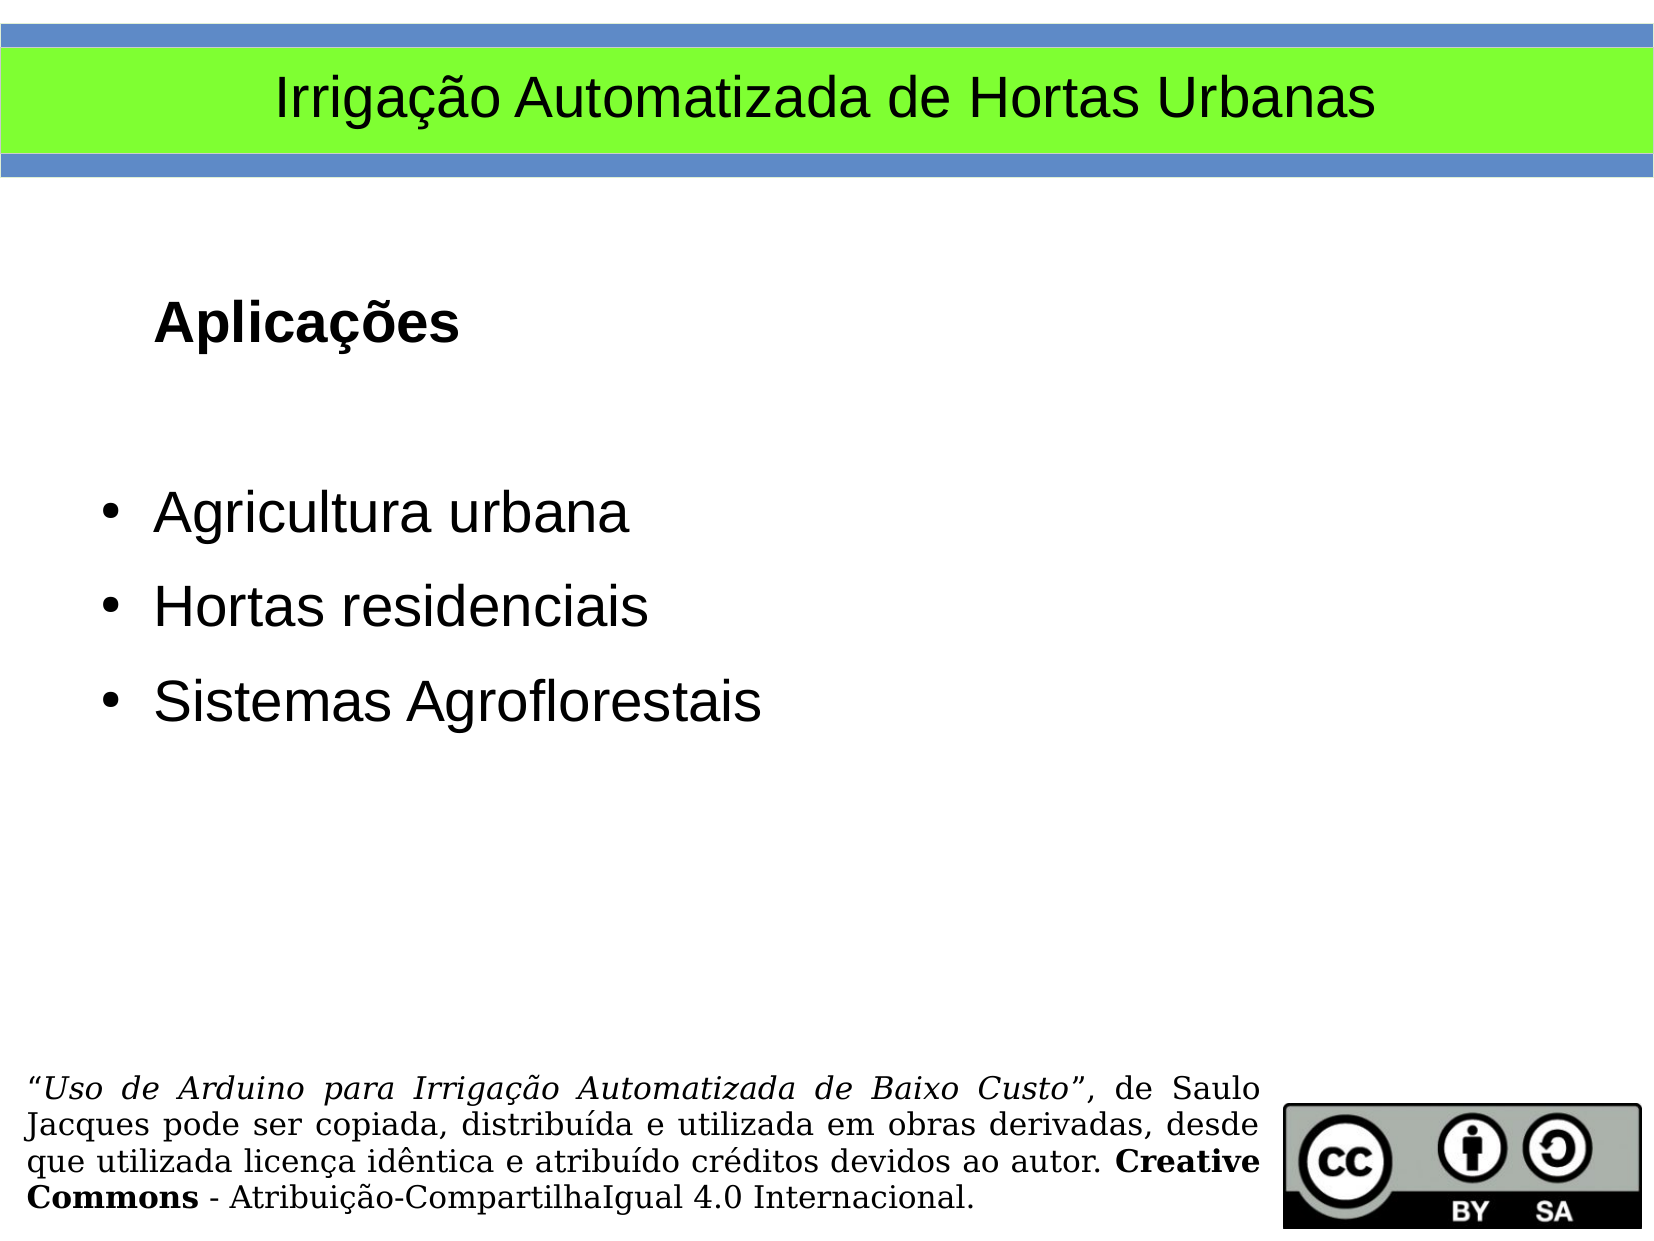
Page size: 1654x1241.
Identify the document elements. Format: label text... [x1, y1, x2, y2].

text_box “Uso de Arduino para Irrigação Automatizada de Baixo Custo”, de Saulo Jacques pode ser copiada, distribuída e utilizada em obras derivadas, desde que utilizada licença idêntica e atribuído créditos devidos ao autor. Creative Commons - Atribuição-CompartilhaIgual 4.0 Internacional. [11, 1062, 1276, 1241]
title Irrigação Automatizada de Hortas Urbanas [200, 41, 1512, 154]
text_box [0, 23, 1654, 178]
picture [1283, 1103, 1642, 1229]
list Aplicações Agricultura urbana Hortas residenciais Sistemas Agroflorestais [82, 290, 1571, 1010]
